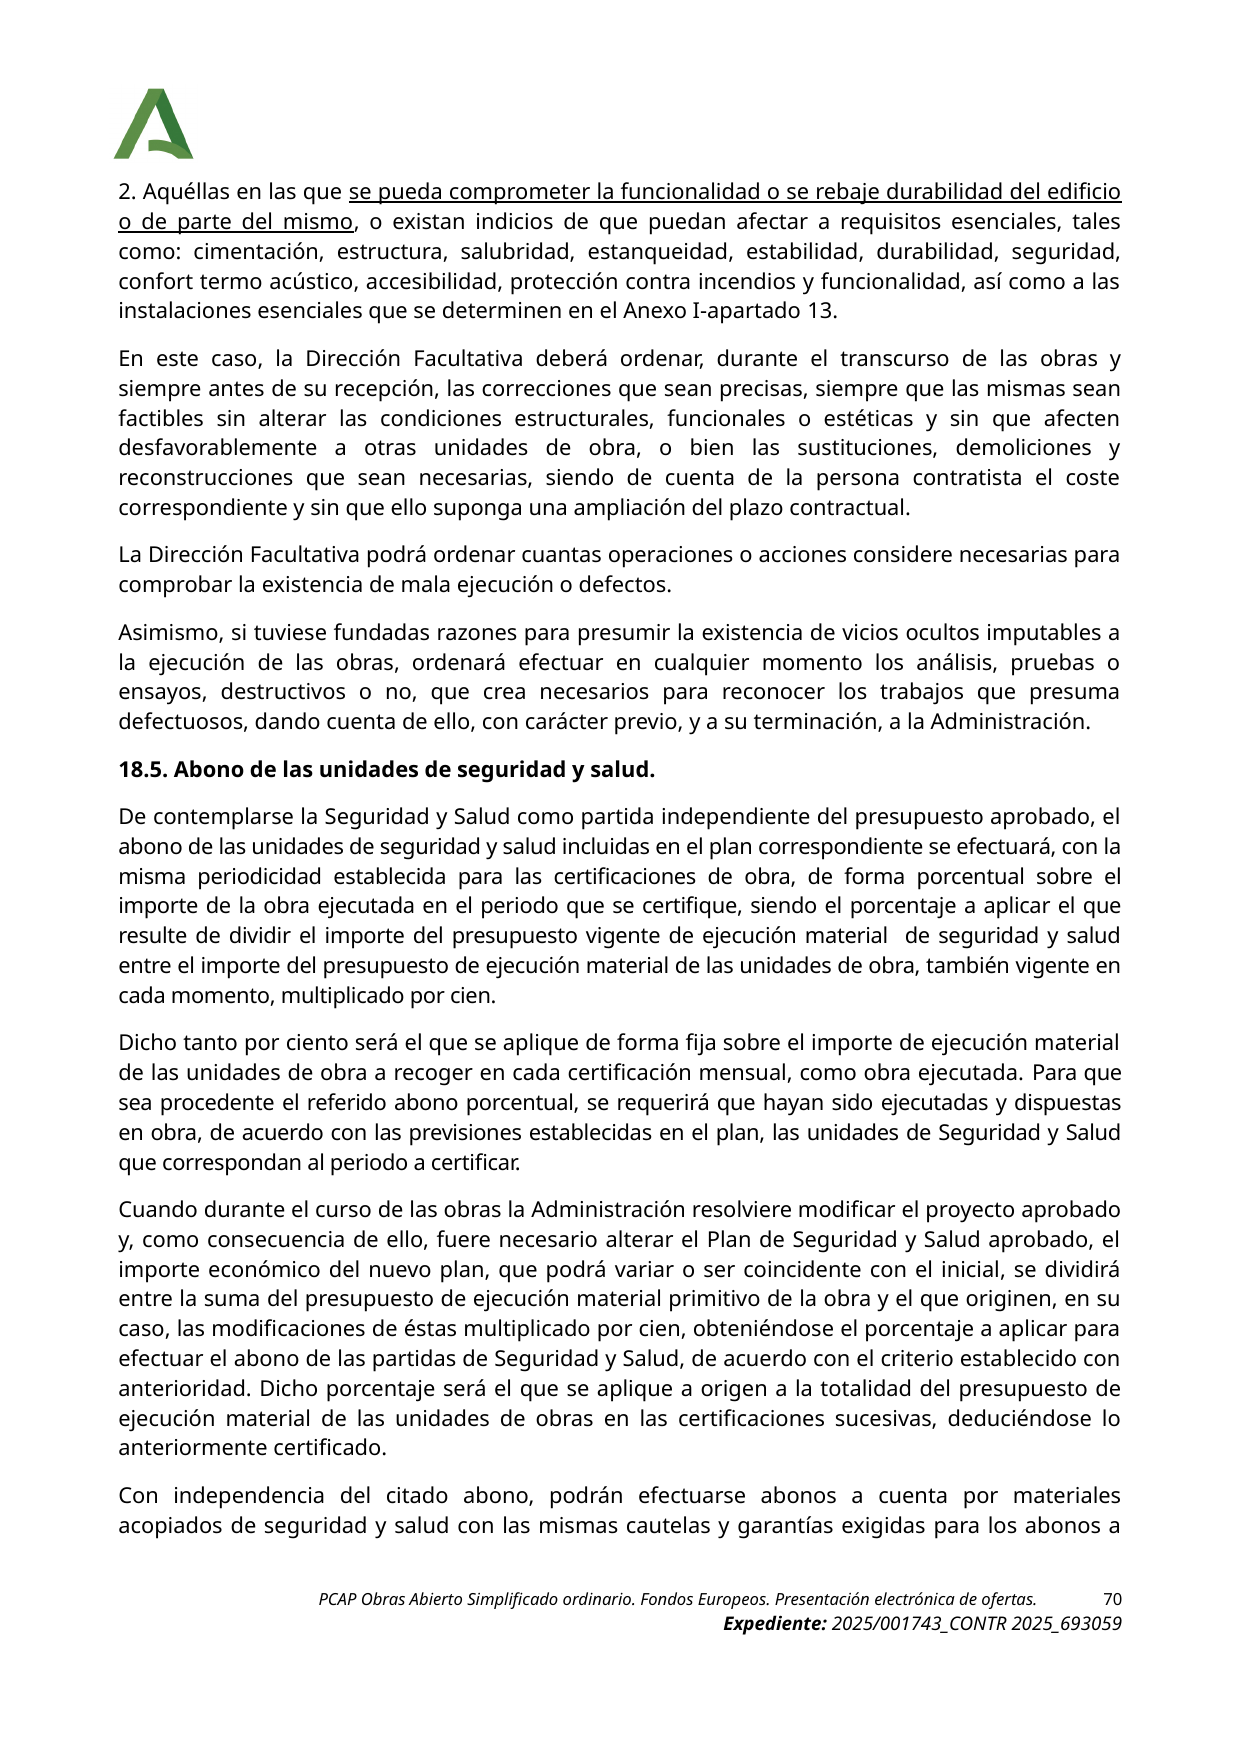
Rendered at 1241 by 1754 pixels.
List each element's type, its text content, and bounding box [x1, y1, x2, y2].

subtitle 18.5. Abono de las unidades de seguridad y salud. [118, 754, 1122, 783]
text Con independencia del citado abono, podrán efectuarse abonos a cuenta por materiales acopiados de seguridad y salud con las mismas cautelas y garantías exigidas para los abonos a [118, 1480, 1122, 1539]
text Asimismo, si tuviese fundadas razones para presumir la existencia de vicios ocultos imputables a la ejecución de las obras, ordenará efectuar en cualquier momento los análisis, pruebas o ensayos, destructivos o no, que crea necesarios para reconocer los trabajos que presuma defectuosos, dando cuenta de ello, con carácter previo, y a su terminación, a la Administración. [118, 617, 1122, 736]
text Cuando durante el curso de las obras la Administración resolviere modificar el proyecto aprobado y, como consecuencia de ello, fuere necesario alterar el Plan de Seguridad y Salud aprobado, el importe económico del nuevo plan, que podrá variar o ser coincidente con el inicial, se dividirá entre la suma del presupuesto de ejecución material primitivo de la obra y el que originen, en su caso, las modificaciones de éstas multiplicado por cien, obteniéndose el porcentaje a aplicar para efectuar el abono de las partidas de Seguridad y Salud, de acuerdo con el criterio establecido con anterioridad. Dicho porcentaje será el que se aplique a origen a la totalidad del presupuesto de ejecución material de las unidades de obras en las certificaciones sucesivas, deduciéndose lo anteriormente certificado. [118, 1194, 1122, 1462]
picture [109, 84, 198, 163]
text La Dirección Facultativa podrá ordenar cuantas operaciones o acciones considere necesarias para comprobar la existencia de mala ejecución o defectos. [118, 539, 1122, 599]
text En este caso, la Dirección Facultativa deberá ordenar, durante el transcurso de las obras y siempre antes de su recepción, las correcciones que sean precisas, siempre que las mismas sean factibles sin alterar las condiciones estructurales, funcionales o estéticas y sin que afecten desfavorablemente a otras unidades de obra, o bien las sustituciones, demoliciones y reconstrucciones que sean necesarias, siendo de cuenta de la persona contratista el coste correspondiente y sin que ello suponga una ampliación del plazo contractual. [118, 343, 1122, 522]
text 2. Aquéllas en las que se pueda comprometer la funcionalidad o se rebaje durabilidad del edificio o de parte del mismo, o existan indicios de que puedan afectar a requisitos esenciales, tales como: cimentación, estructura, salubridad, estanqueidad, estabilidad, durabilidad, seguridad, confort termo acústico, accesibilidad, protección contra incendios y funcionalidad, así como a las instalaciones esenciales que se determinen en el Anexo I-apartado 13. [118, 176, 1122, 325]
text De contemplarse la Seguridad y Salud como partida independiente del presupuesto aprobado, el abono de las unidades de seguridad y salud incluidas en el plan correspondiente se efectuará, con la misma periodicidad establecida para las certificaciones de obra, de forma porcentual sobre el importe de la obra ejecutada en el periodo que se certifique, siendo el porcentaje a aplicar el que resulte de dividir el importe del presupuesto vigente de ejecución material de seguridad y salud entre el importe del presupuesto de ejecución material de las unidades de obra, también vigente en cada momento, multiplicado por cien. [118, 801, 1122, 1010]
text Dicho tanto por ciento será el que se aplique de forma fija sobre el importe de ejecución material de las unidades de obra a recoger en cada certificación mensual, como obra ejecutada. Para que sea procedente el referido abono porcentual, se requerirá que hayan sido ejecutadas y dispuestas en obra, de acuerdo con las previsiones establecidas en el plan, las unidades de Seguridad y Salud que correspondan al periodo a certificar. [118, 1027, 1122, 1176]
